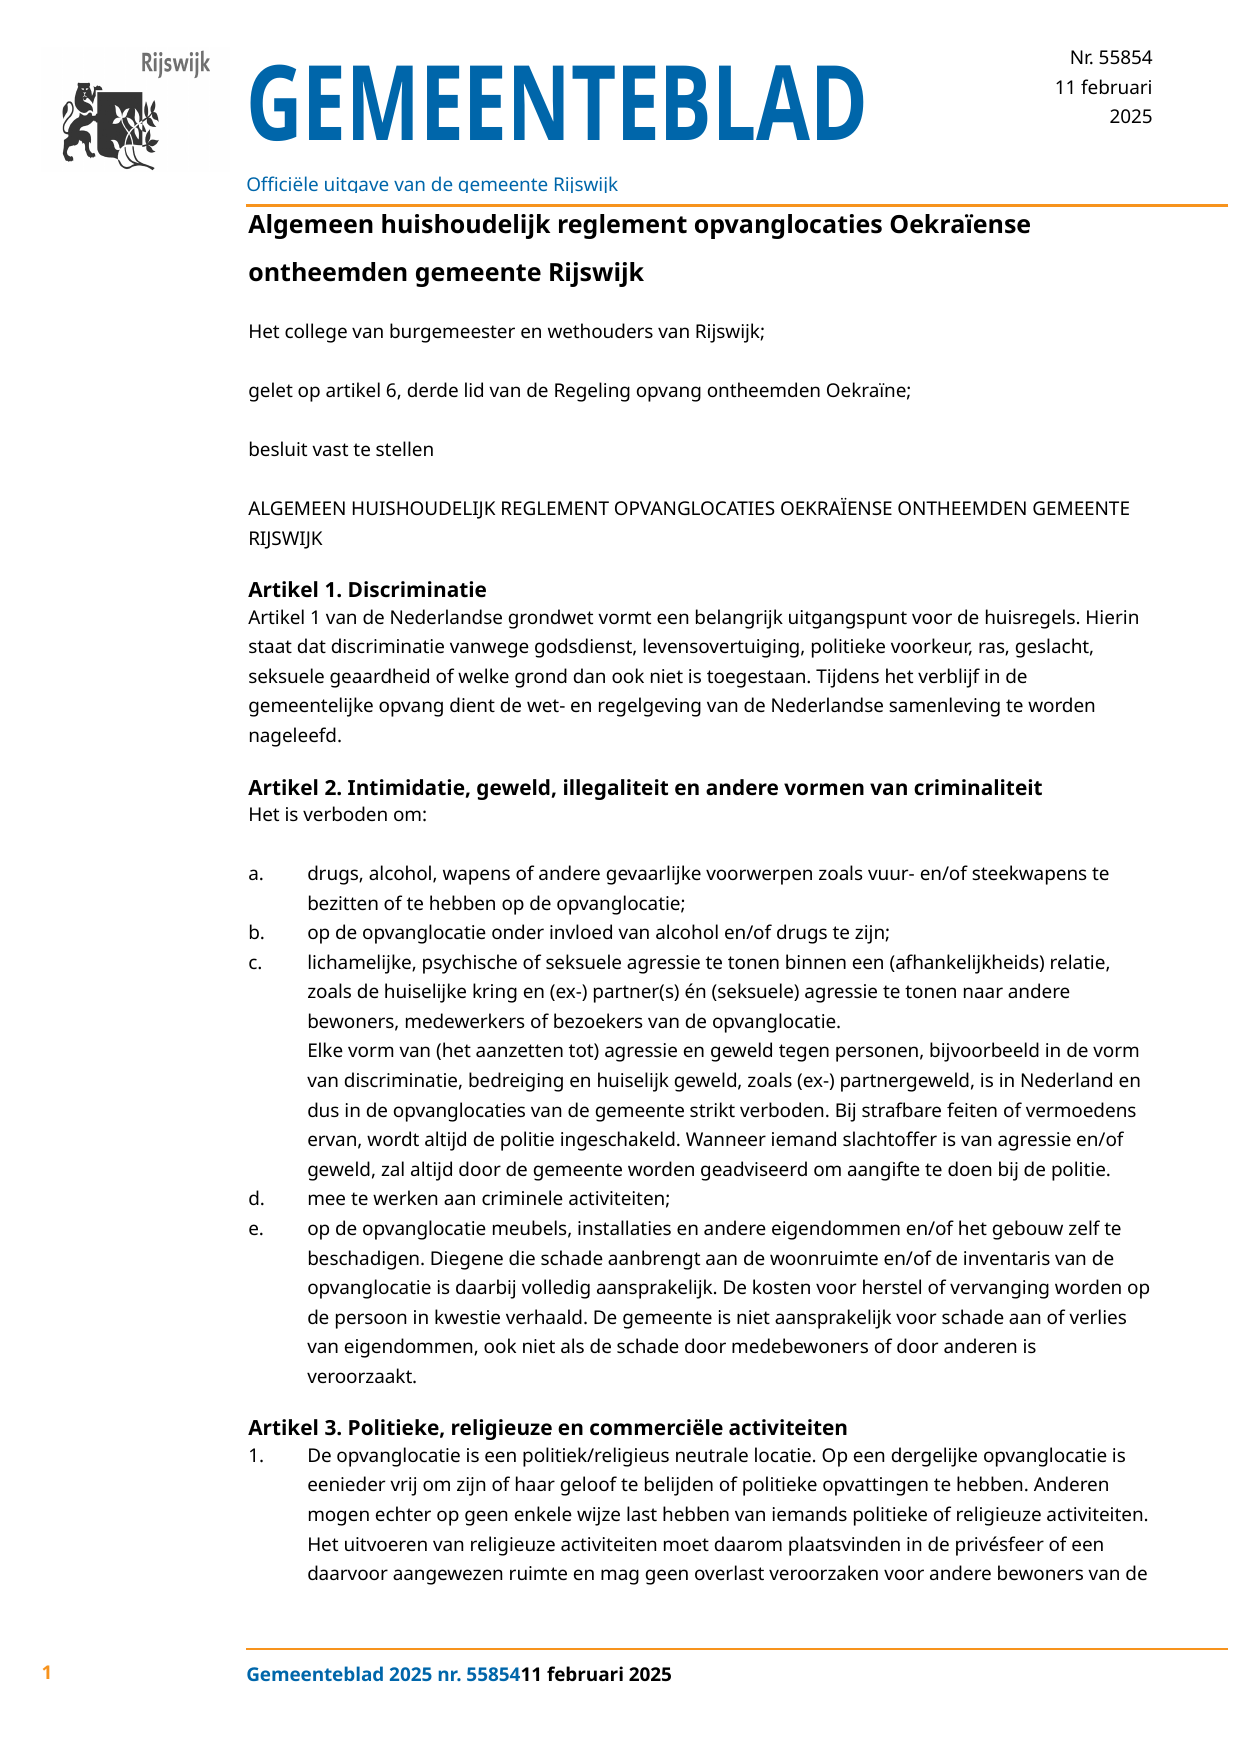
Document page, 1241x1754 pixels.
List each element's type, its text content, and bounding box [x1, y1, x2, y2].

list Elke vorm van (het aanzetten tot) agressie en geweld tegen personen, bijvoorbeeld in de vorm van discriminatie, bedreiging en huiselijk geweld, zoals (ex-) partnergeweld, is in Nederland en dus in de opvanglocaties van de gemeente strikt verboden. Bij strafbare feiten of vermoedens ervan, wordt altijd de politie ingeschakeld. Wanneer iemand slachtoffer is van agressie en/of geweld, zal altijd door de gemeente worden geadviseerd om aangifte te doen bij de politie. [248, 1038, 1152, 1182]
text Artikel 1. Discriminatie [248, 575, 1152, 604]
list mee te werken aan criminele activiteiten; [248, 1186, 1152, 1211]
list lichamelijke, psychische of seksuele agressie te tonen binnen een (afhankelijkheids) relatie, zoals de huiselijke kring en (ex-) partner(s) én (seksuele) agressie te tonen naar andere bewoners, medewerkers of bezoekers van de opvanglocatie. [248, 949, 1152, 1034]
text besluit vast te stellen [248, 436, 1152, 462]
list drugs, alcohol, wapens of andere gevaarlijke voorwerpen zoals vuur- en/of steekwapens te bezitten of te hebben op de opvanglocatie; [248, 860, 1152, 916]
text Het is verboden om: [248, 801, 1152, 827]
list op de opvanglocatie onder invloed van alcohol en/of drugs te zijn; [248, 919, 1152, 945]
list op de opvanglocatie meubels, installaties en andere eigendommen en/of het gebouw zelf te beschadigen. Diegene die schade aanbrengt aan de woonruimte en/of de inventaris van de opvanglocatie is daarbij volledig aansprakelijk. De kosten voor herstel of vervanging worden op de persoon in kwestie verhaald. De gemeente is niet aansprakelijk voor schade aan of verlies van eigendommen, ook niet als de schade door medebewoners of door anderen is veroorzaakt. [248, 1215, 1152, 1389]
list De opvanglocatie is een politiek/religieus neutrale locatie. Op een dergelijke opvanglocatie is eenieder vrij om zijn of haar geloof te belijden of politieke opvattingen te hebben. Anderen mogen echter op geen enkele wijze last hebben van iemands politieke of religieuze activiteiten. Het uitvoeren van religieuze activiteiten moet daarom plaatsvinden in de privésfeer of een daarvoor aangewezen ruimte en mag geen overlast veroorzaken voor andere bewoners van de [248, 1442, 1152, 1586]
text Het college van burgemeester en wethouders van Rijswijk; [248, 318, 1152, 344]
text Algemeen huishoudelijk reglement opvanglocaties Oekraïense ontheemden gemeente Rijswijk [248, 207, 1152, 288]
picture [41, 47, 231, 172]
text Artikel 3. Politieke, religieuze en commerciële activiteiten [248, 1413, 1152, 1442]
text Artikel 1 van de Nederlandse grondwet vormt een belangrijk uitgangspunt voor de huisregels. Hierin staat dat discriminatie vanwege godsdienst, levensovertuiging, politieke voorkeur, ras, geslacht, seksuele geaardheid of welke grond dan ook niet is toegestaan. Tijdens het verblijf in de gemeentelijke opvang dient de wet- en regelgeving van de Nederlandse samenleving te worden nageleefd. [248, 604, 1152, 748]
text Artikel 2. Intimidatie, geweld, illegaliteit en andere vormen van criminaliteit [248, 773, 1152, 801]
text gelet op artikel 6, derde lid van de Regeling opvang ontheemden Oekraïne; [248, 377, 1152, 403]
text ALGEMEEN HUISHOUDELIJK REGLEMENT OPVANGLOCATIES OEKRAÏENSE ONTHEEMDEN GEMEENTE RIJSWIJK [248, 495, 1152, 551]
